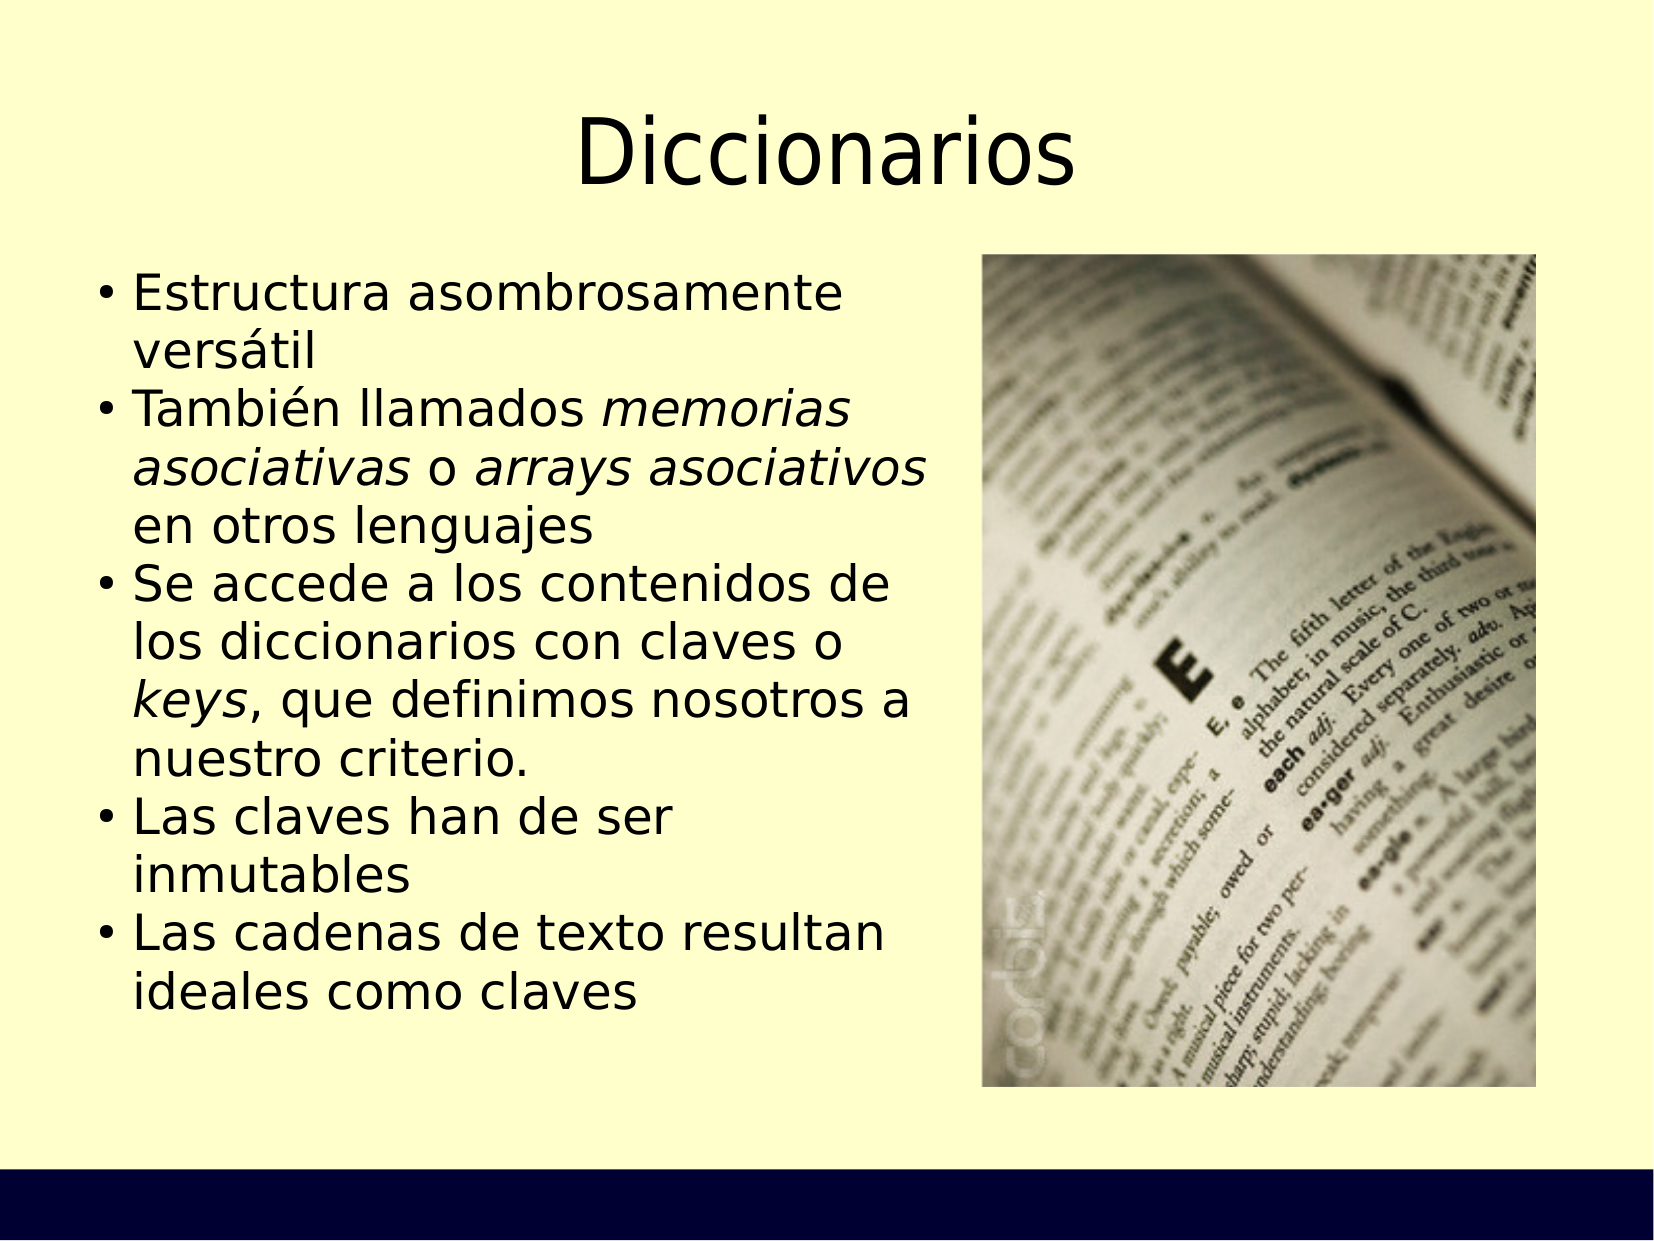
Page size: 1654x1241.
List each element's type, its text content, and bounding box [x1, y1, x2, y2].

picture [981, 253, 1536, 1087]
title Diccionarios [82, 49, 1571, 257]
text_box Estructura asombrosamente versátil También llamados memorias asociativas o arrays asociativos en otros lenguajes Se accede a los contenidos de los diccionarios con claves o keys, que definimos nosotros a nuestro criterio. Las claves han de ser inmutables Las cadenas de texto resultan ideales como claves [82, 256, 945, 1130]
